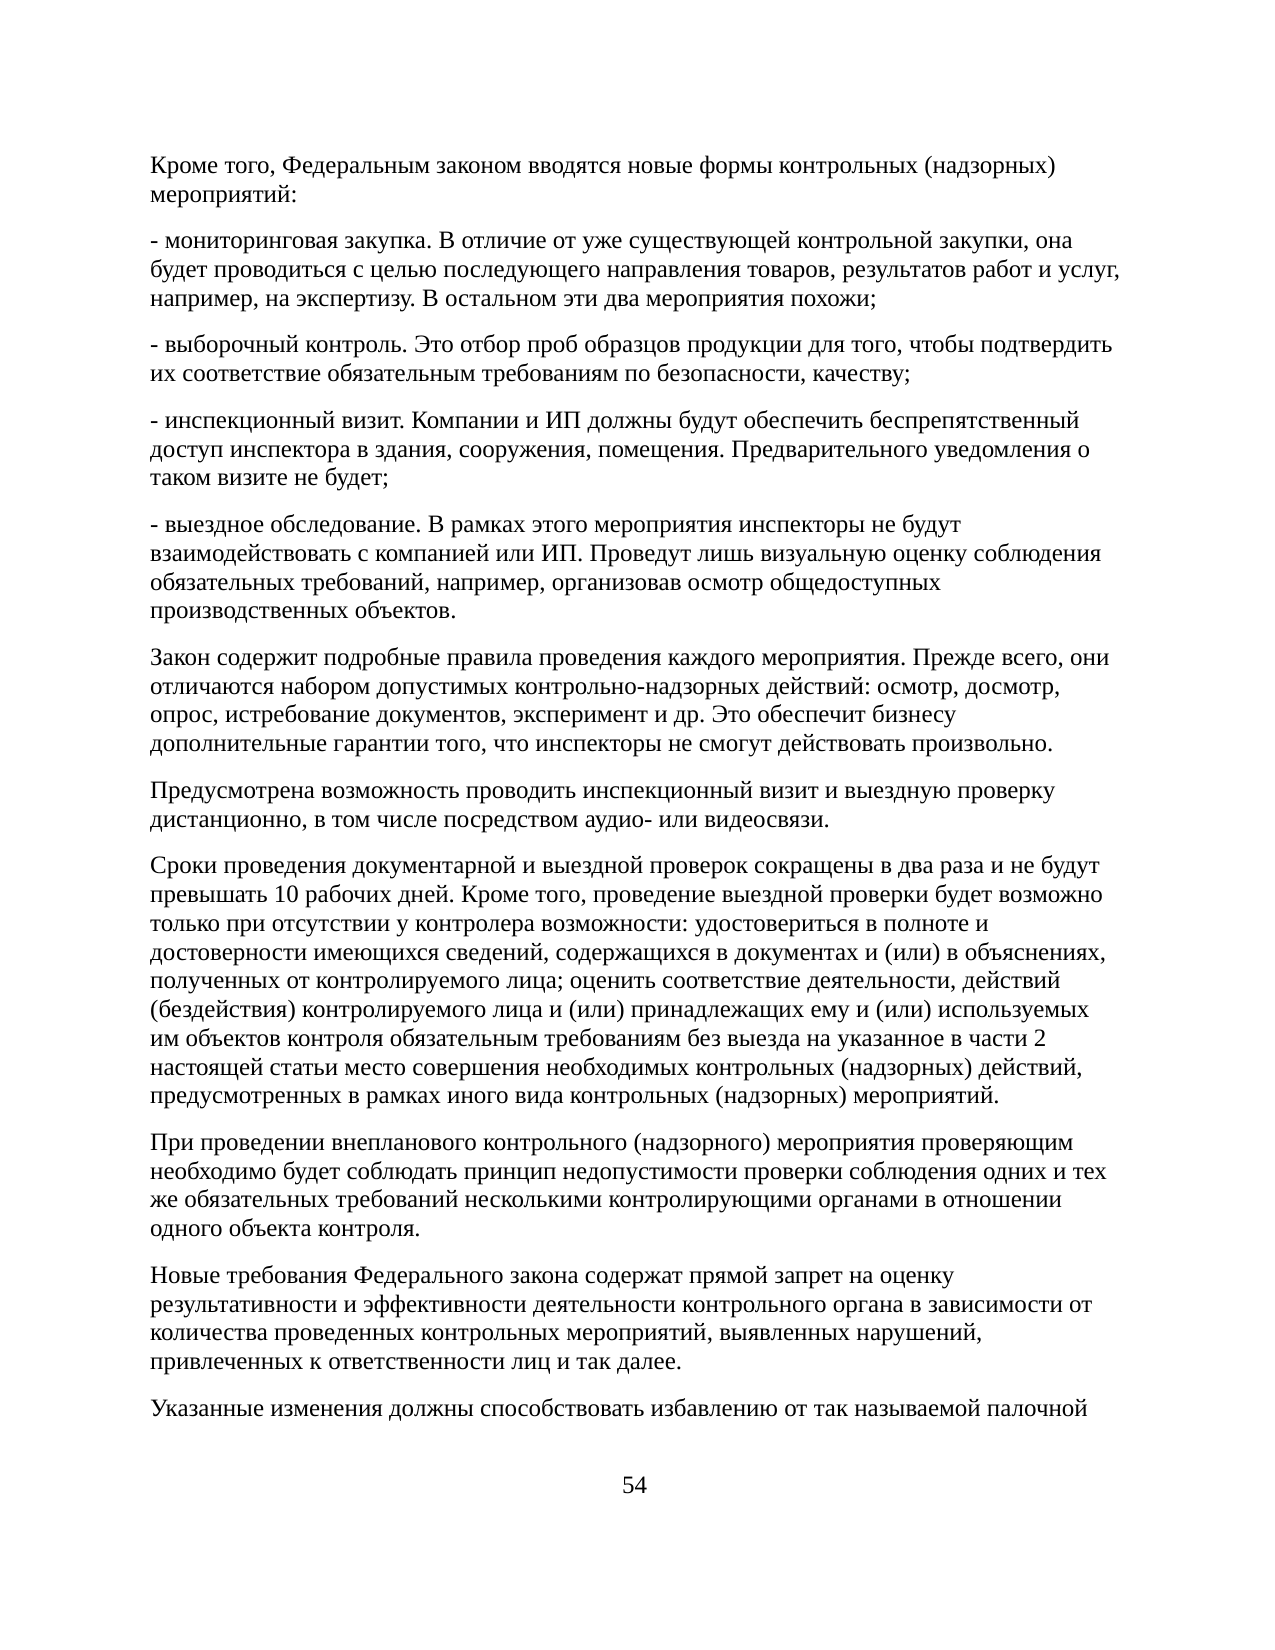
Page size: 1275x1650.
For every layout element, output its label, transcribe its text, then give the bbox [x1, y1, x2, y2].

text Предусмотрена возможность проводить инспекционный визит и выездную проверку дистанционно, в том числе посредством аудио- или видеосвязи. [150, 775, 1125, 832]
text - мониторинговая закупка. В отличие от уже существующей контрольной закупки, она будет проводиться с целью последующего направления товаров, результатов работ и услуг, например, на экспертизу. В остальном эти два мероприятия похожи; [150, 225, 1125, 312]
text - инспекционный визит. Компании и ИП должны будут обеспечить беспрепятственный доступ инспектора в здания, сооружения, помещения. Предварительного уведомления о таком визите не будет; [150, 405, 1125, 491]
text При проведении внепланового контрольного (надзорного) мероприятия проверяющим необходимо будет соблюдать принцип недопустимости проверки соблюдения одних и тех же обязательных требований несколькими контролирующими органами в отношении одного объекта контроля. [150, 1127, 1125, 1242]
text - выборочный контроль. Это отбор проб образцов продукции для того, чтобы подтвердить их соответствие обязательным требованиям по безопасности, качеству; [150, 329, 1125, 387]
text - выездное обследование. В рамках этого мероприятия инспекторы не будут взаимодействовать с компанией или ИП. Проведут лишь визуальную оценку соблюдения обязательных требований, например, организовав осмотр общедоступных производственных объектов. [150, 509, 1125, 624]
text Сроки проведения документарной и выездной проверок сокращены в два раза и не будут превышать 10 рабочих дней. Кроме того, проведение выездной проверки будет возможно только при отсутствии у контролера возможности: удостовериться в полноте и достоверности имеющихся сведений, содержащихся в документах и (или) в объяснениях, полученных от контролируемого лица; оценить соответствие деятельности, действий (бездействия) контролируемого лица и (или) принадлежащих ему и (или) используемых им объектов контроля обязательным требованиям без выезда на указанное в части 2 настоящей статьи место совершения необходимых контрольных (надзорных) действий, предусмотренных в рамках иного вида контрольных (надзорных) мероприятий. [150, 850, 1125, 1109]
text Закон содержит подробные правила проведения каждого мероприятия. Прежде всего, они отличаются набором допустимых контрольно-надзорных действий: осмотр, досмотр, опрос, истребование документов, эксперимент и др. Это обеспечит бизнесу дополнительные гарантии того, что инспекторы не смогут действовать произвольно. [150, 642, 1125, 757]
text Новые требования Федерального закона содержат прямой запрет на оценку результативности и эффективности деятельности контрольного органа в зависимости от количества проведенных контрольных мероприятий, выявленных нарушений, привлеченных к ответственности лиц и так далее. [150, 1260, 1125, 1375]
text Кроме того, Федеральным законом вводятся новые формы контрольных (надзорных) мероприятий: [150, 150, 1125, 207]
text Указанные изменения должны способствовать избавлению от так называемой палочной [150, 1393, 1125, 1422]
